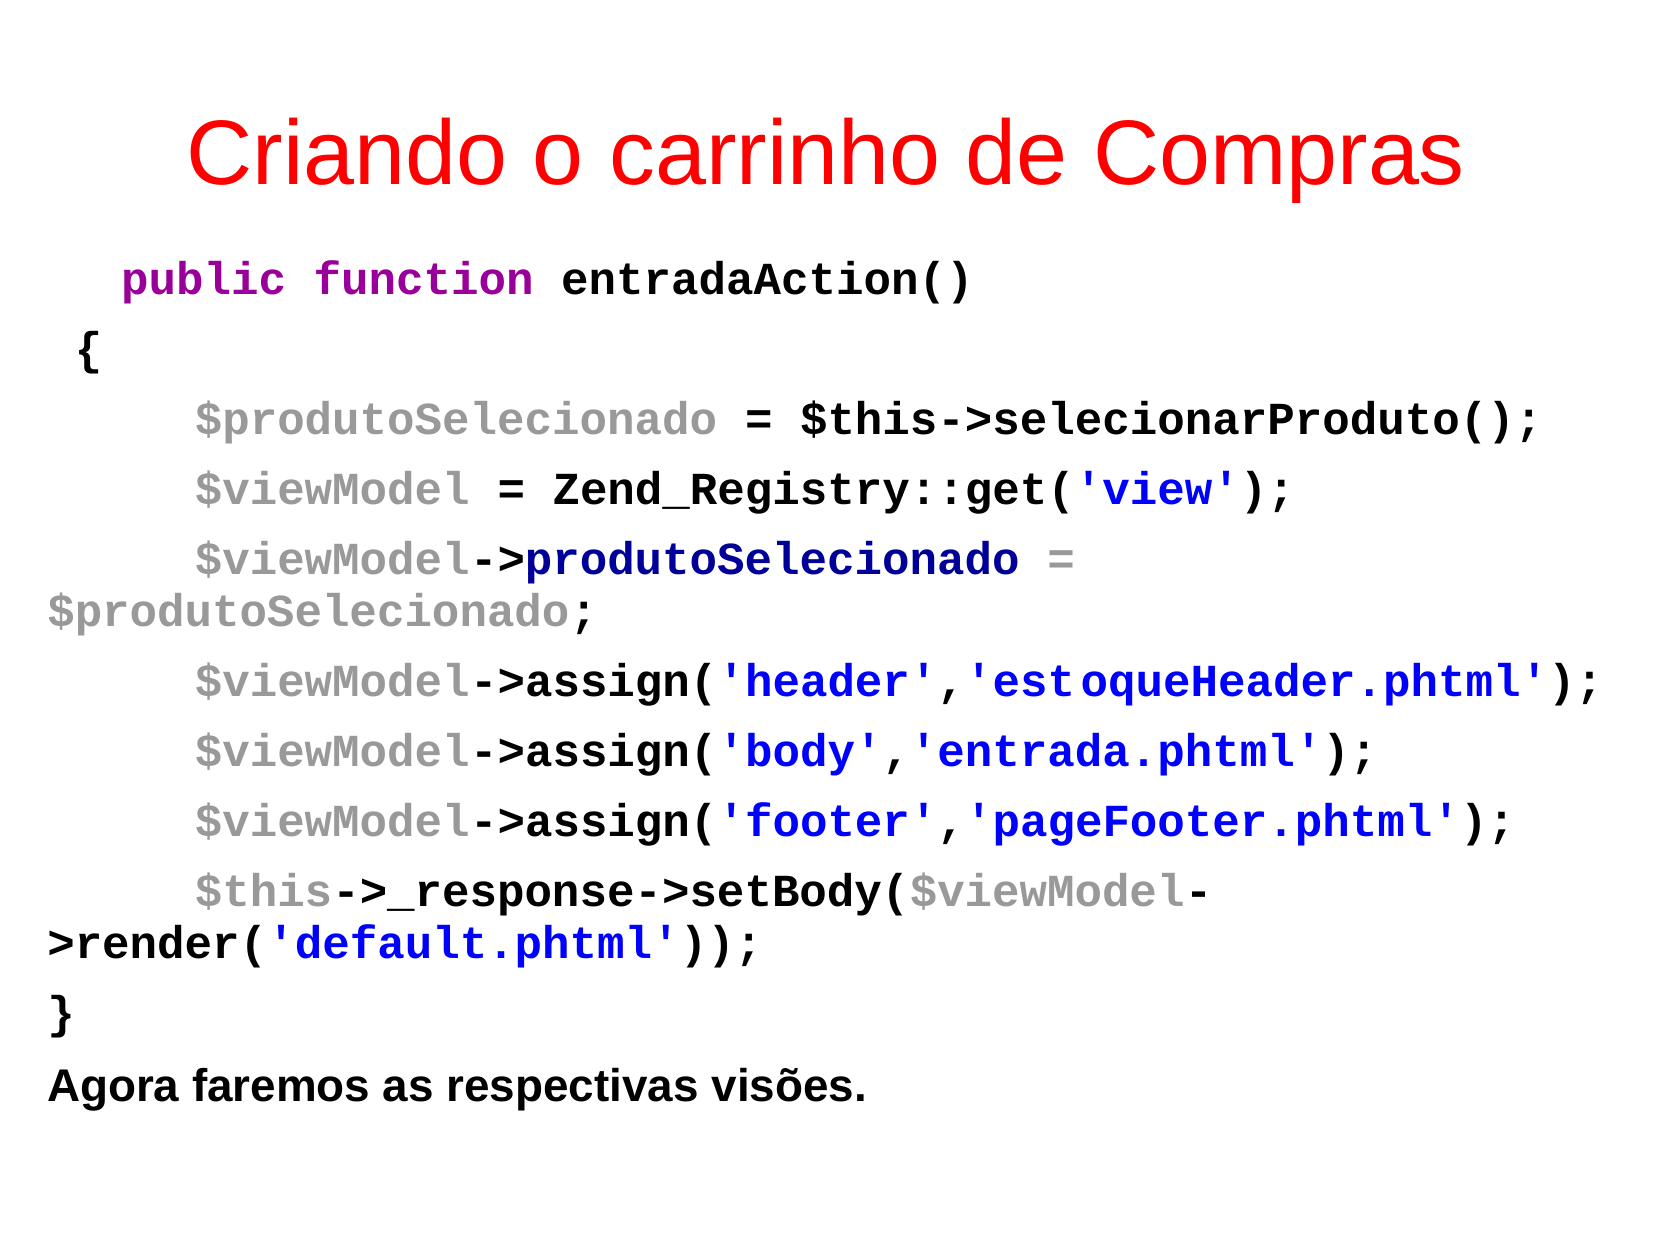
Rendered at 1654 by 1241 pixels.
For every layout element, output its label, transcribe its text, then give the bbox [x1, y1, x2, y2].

title Criando o carrinho de Compras [82, 49, 1571, 256]
list public function entradaAction() { $produtoSelecionado = $this->selecionarProduto(); $viewModel = Zend_Registry::get('view'); $viewModel->produtoSelecionado = $produtoSelecionado; $viewModel->assign('header','est oqueHeader.phtml'); $viewModel->assign('body','entrada.phtml'); $viewModel->assign('footer','pageFooter.phtml'); $this->_response->setBody($viewModel->render('default.phtml')); } Agora faremos as respectivas visões. [47, 256, 1607, 1229]
